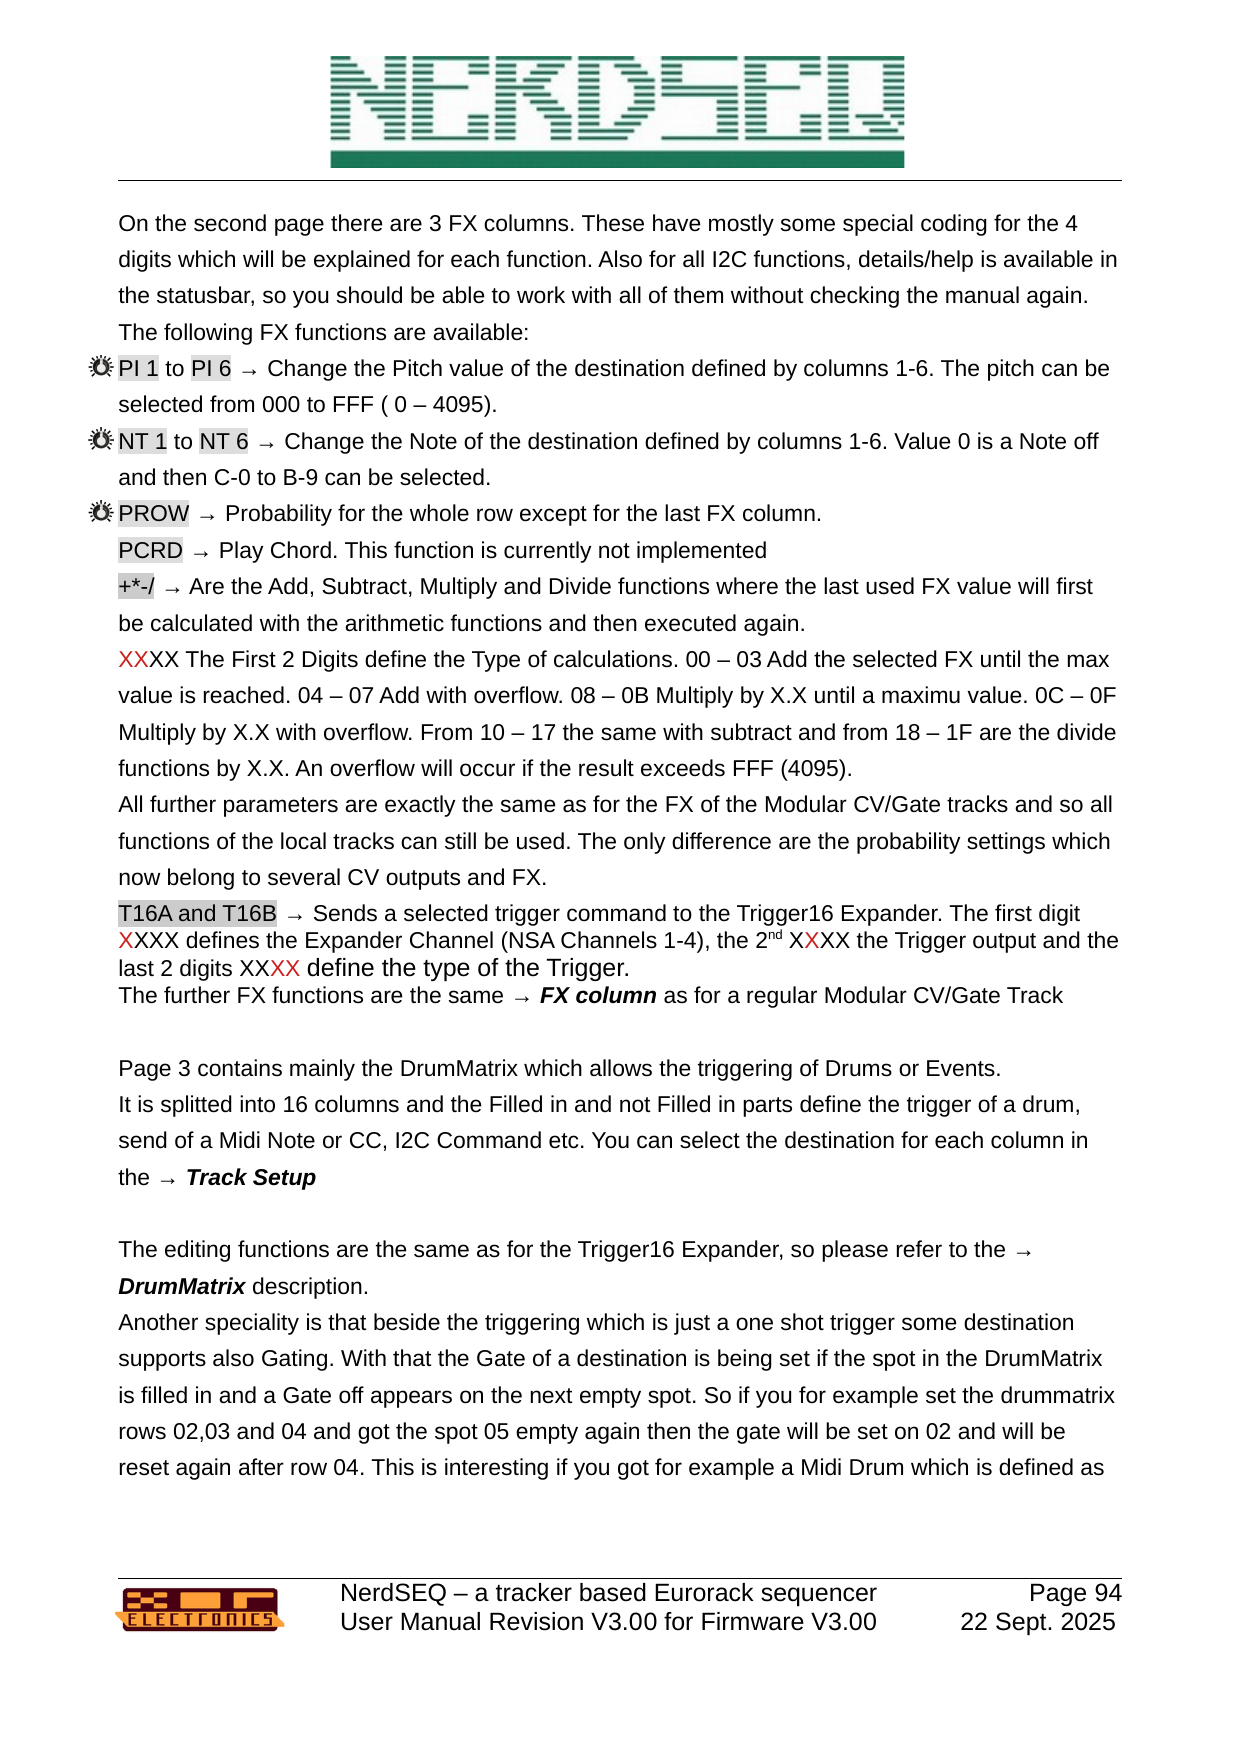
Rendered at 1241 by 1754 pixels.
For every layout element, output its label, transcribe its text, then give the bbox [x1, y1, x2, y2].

text PROW → Probability for the whole row except for the last FX column. [118, 500, 1122, 527]
text All further parameters are exactly the same as for the FX of the Modular CV/Gate tracks and so all functions of the local tracks can still be used. The only difference are the probability settings which now belong to several CV outputs and FX. [118, 791, 1122, 890]
text On the second page there are 3 FX columns. These have mostly some special coding for the 4 digits which will be explained for each function. Also for all I2C functions, details/help is available in the statusbar, so you should be able to work with all of them without checking the manual again. [118, 209, 1122, 309]
text PI 1 to PI 6 → Change the Pitch value of the destination defined by columns 1-6. The pitch can be selected from 000 to FFF ( 0 – 4095). [118, 355, 1122, 418]
text The editing functions are the same as for the Trigger16 Expander, so please refer to the → DrumMatrix description. [118, 1236, 1122, 1299]
text Another speciality is that beside the triggering which is just a one shot trigger some destination supports also Gating. With that the Gate of a destination is being set if the spot in the DrumMatrix is filled in and a Gate off appears on the next empty spot. So if you for example set the drummatrix rows 02,03 and 04 and got the spot 05 empty again then the gate will be set on 02 and will be reset again after row 04. This is interesting if you got for example a Midi Drum which is defined as [118, 1309, 1122, 1481]
picture [88, 500, 114, 525]
text Page 3 contains mainly the DrumMatrix which allows the triggering of Drums or Events. It is splitted into 16 columns and the Filled in and not Filled in parts define the trigger of a drum, send of a Midi Note or CC, I2C Command etc. You can select the destination for each column in the → Track Setup [118, 1054, 1122, 1190]
text XXXX The First 2 Digits define the Type of calculations. 00 – 03 Add the selected FX until the max value is reached. 04 – 07 Add with overflow. 08 – 0B Multiply by X.X until a maximu value. 0C – 0F Multiply by X.X with overflow. From 10 – 17 the same with subtract and from 18 – 1F are the divide functions by X.X. An overflow will occur if the result exceeds FFF (4095). [118, 646, 1122, 781]
text The following FX functions are available: [118, 319, 1122, 345]
text The further FX functions are the same → FX column as for a regular Modular CV/Gate Track [118, 982, 1122, 1008]
picture [330, 56, 905, 168]
text NT 1 to NT 6 → Change the Note of the destination defined by columns 1-6. Value 0 is a Note off and then C-0 to B-9 can be selected. [118, 428, 1122, 490]
picture [88, 355, 114, 380]
text +*-/ → Are the Add, Subtract, Multiply and Divide functions where the last used FX value will first be calculated with the arithmetic functions and then executed again. [118, 573, 1122, 636]
picture [115, 1584, 285, 1634]
text PCRD → Play Chord. This function is currently not implemented [118, 537, 1122, 563]
picture [88, 427, 114, 453]
text T16A and T16B → Sends a selected trigger command to the Trigger16 Expander. The first digit XXXX defines the Expander Channel (NSA Channels 1-4), the 2nd XXXX the Trigger output and the last 2 digits XXXX define the type of the Trigger. [118, 900, 1122, 982]
